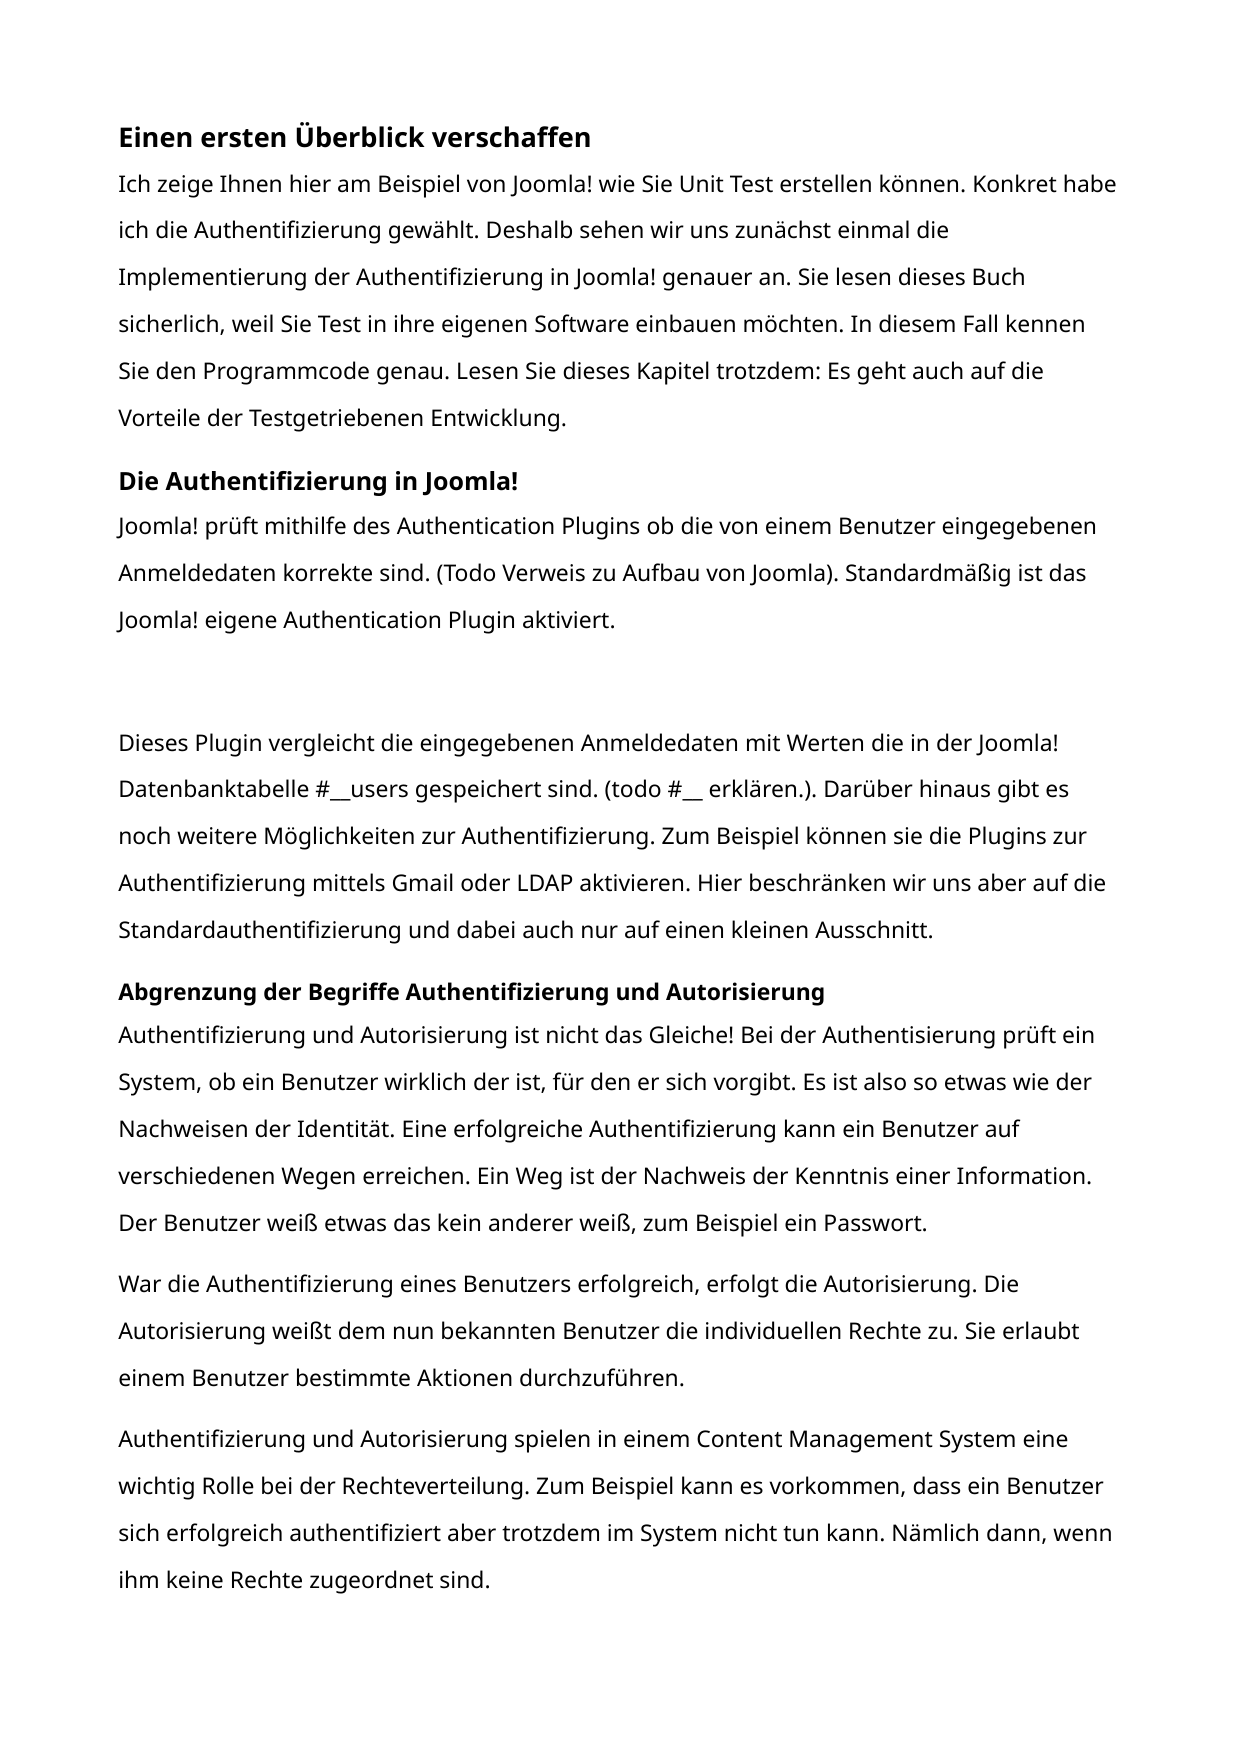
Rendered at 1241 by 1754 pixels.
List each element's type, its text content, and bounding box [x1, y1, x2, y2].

text War die Authentifizierung eines Benutzers erfolgreich, erfolgt die Autorisierung. Die Autorisierung weißt dem nun bekannten Benutzer die individuellen Rechte zu. Sie erlaubt einem Benutzer bestimmte Aktionen durchzuführen. [118, 1268, 1122, 1393]
text Joomla! prüft mithilfe des Authentication Plugins ob die von einem Benutzer eingegebenen Anmeldedaten korrekte sind. (Todo Verweis zu Aufbau von Joomla). Standardmäßig ist das Joomla! eigene Authentication Plugin aktiviert. [118, 510, 1122, 635]
text Authentifizierung und Autorisierung ist nicht das Gleiche! Bei der Authentisierung prüft ein System, ob ein Benutzer wirklich der ist, für den er sich vorgibt. Es ist also so etwas wie der Nachweisen der Identität. Eine erfolgreiche Authentifizierung kann ein Benutzer auf verschiedenen Wegen erreichen. Ein Weg ist der Nachweis der Kenntnis einer Information. Der Benutzer weiß etwas das kein anderer weiß, zum Beispiel ein Passwort. [118, 1019, 1122, 1238]
subtitle Die Authentifizierung in Joomla! [118, 463, 1122, 497]
text Authentifizierung und Autorisierung spielen in einem Content Management System eine wichtig Rolle bei der Rechteverteilung. Zum Beispiel kann es vorkommen, dass ein Benutzer sich erfolgreich authentifiziert aber trotzdem im System nicht tun kann. Nämlich dann, wenn ihm keine Rechte zugeordnet sind. [118, 1423, 1122, 1595]
text Dieses Plugin vergleicht die eingegebenen Anmeldedaten mit Werten die in der Joomla! Datenbanktabelle #__users gespeichert sind. (todo #__ erklären.). Darüber hinaus gibt es noch weitere Möglichkeiten zur Authentifizierung. Zum Beispiel können sie die Plugins zur Authentifizierung mittels Gmail oder LDAP aktivieren. Hier beschränken wir uns aber auf die Standardauthentifizierung und dabei auch nur auf einen kleinen Ausschnitt. [118, 727, 1122, 945]
subtitle Einen ersten Überblick verschaffen [118, 118, 1122, 155]
subtitle Abgrenzung der Begriffe Authentifizierung und Autorisierung [118, 976, 1122, 1007]
text Ich zeige Ihnen hier am Beispiel von Joomla! wie Sie Unit Test erstellen können. Konkret habe ich die Authentifizierung gewählt. Deshalb sehen wir uns zunächst einmal die Implementierung der Authentifizierung in Joomla! genauer an. Sie lesen dieses Buch sicherlich, weil Sie Test in ihre eigenen Software einbauen möchten. In diesem Fall kennen Sie den Programmcode genau. Lesen Sie dieses Kapitel trotzdem: Es geht auch auf die Vorteile der Testgetriebenen Entwicklung. [118, 167, 1122, 433]
